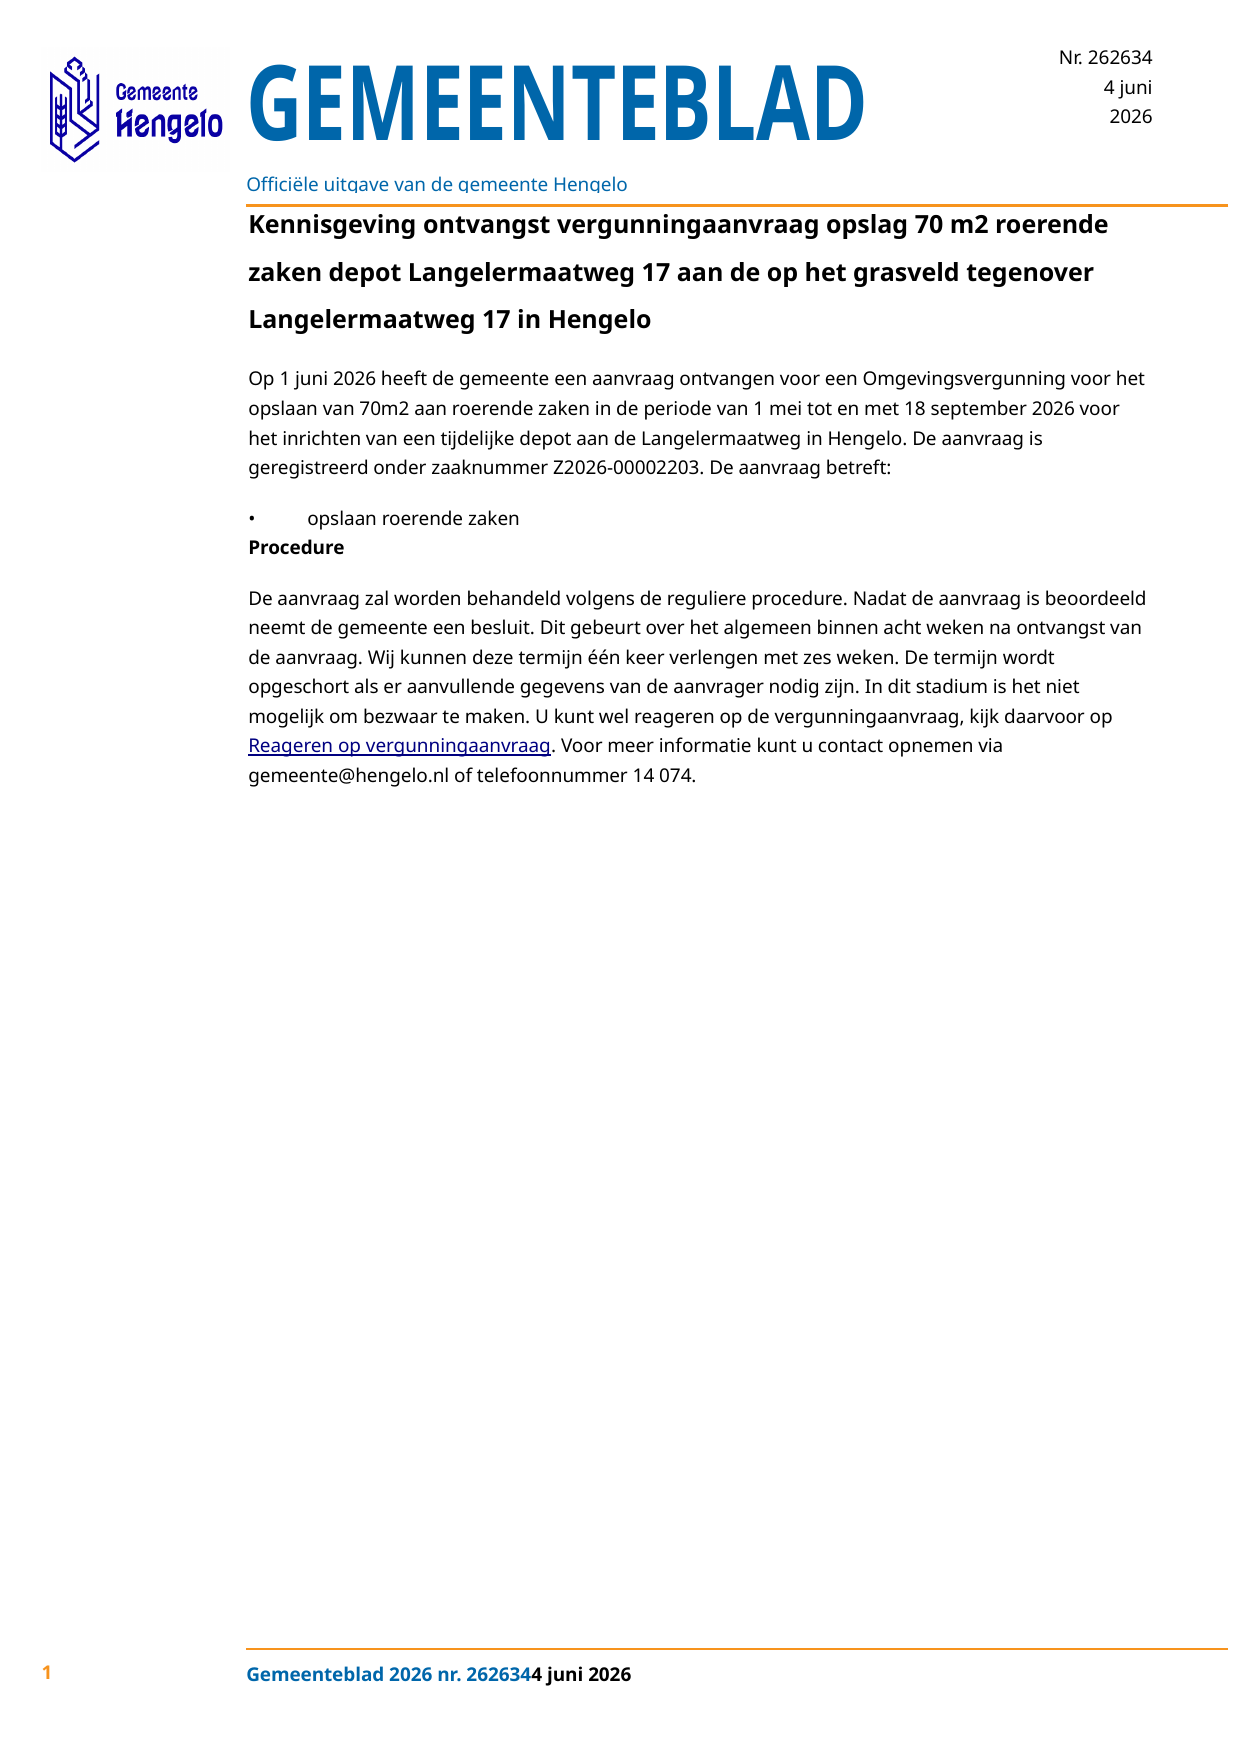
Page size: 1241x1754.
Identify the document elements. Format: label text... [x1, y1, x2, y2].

text Op 1 juni 2026 heeft de gemeente een aanvraag ontvangen voor een Omgevingsvergunning voor het opslaan van 70m2 aan roerende zaken in de periode van 1 mei tot en met 18 september 2026 voor het inrichten van een tijdelijke depot aan de Langelermaatweg in Hengelo. De aanvraag is geregistreerd onder zaaknummer Z2026-00002203. De aanvraag betreft: [248, 366, 1152, 480]
picture [41, 47, 231, 172]
text Procedure [248, 534, 1152, 560]
text Kennisgeving ontvangst vergunningaanvraag opslag 70 m2 roerende zaken depot Langelermaatweg 17 aan de op het grasveld tegenover Langelermaatweg 17 in Hengelo [248, 207, 1152, 336]
text De aanvraag zal worden behandeld volgens de reguliere procedure. Nadat de aanvraag is beoordeeld neemt de gemeente een besluit. Dit gebeurt over het algemeen binnen acht weken na ontvangst van de aanvraag. Wij kunnen deze termijn één keer verlengen met zes weken. De termijn wordt opgeschort als er aanvullende gegevens van de aanvrager nodig zijn. In dit stadium is het niet mogelijk om bezwaar te maken. U kunt wel reageren op de vergunningaanvraag, kijk daarvoor op Reageren op vergunningaanvraag. Voor meer informatie kunt u contact opnemen via gemeente@hengelo.nl of telefoonnummer 14 074. [248, 585, 1152, 788]
list opslaan roerende zaken [248, 505, 1152, 530]
